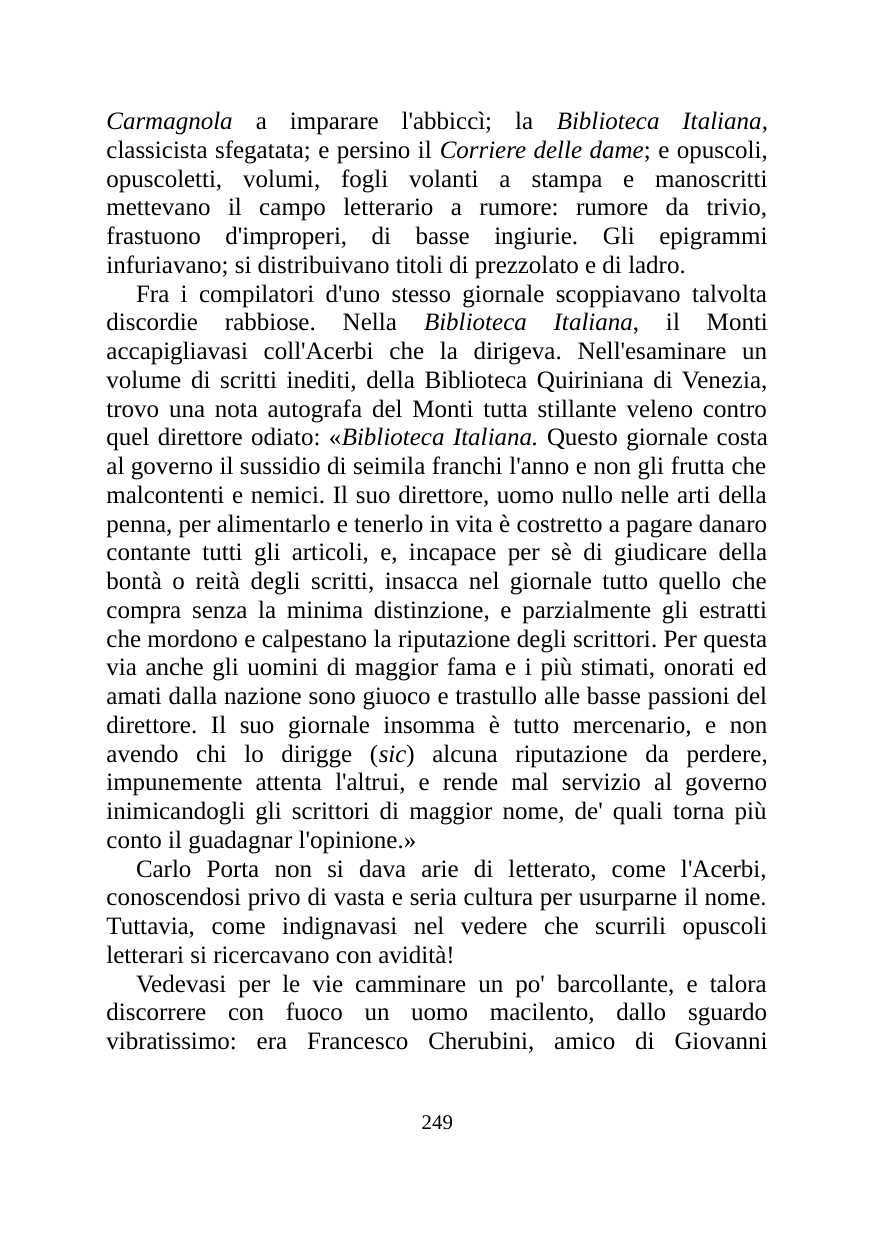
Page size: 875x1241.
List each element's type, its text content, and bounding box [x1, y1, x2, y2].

text Carlo Porta non si dava arie di letterato, come l'Acerbi, conoscendosi privo di vasta e seria cultura per usurparne il nome. Tuttavia, come indignavasi nel vedere che scurrili opuscoli letterari si ricercavano con avidità! [106, 854, 768, 969]
text Vedevasi per le vie camminare un po' barcollante, e talora discorrere con fuoco un uomo macilento, dallo sguardo vibratissimo: era Francesco Cherubini, amico di Giovanni [106, 969, 768, 1055]
text Fra i compilatori d'uno stesso giornale scoppiavano talvolta discordie rabbiose. Nella Biblioteca Italiana, il Monti accapigliavasi coll'Acerbi che la dirigeva. Nell'esaminare un volume di scritti inediti, della Biblioteca Quiriniana di Venezia, trovo una nota autografa del Monti tutta stillante veleno contro quel direttore odiato: «Biblioteca Italiana. Questo giornale costa al governo il sussidio di seimila franchi l'anno e non gli frutta che malcontenti e nemici. Il suo direttore, uomo nullo nelle arti della penna, per alimentarlo e tenerlo in vita è costretto a pagare danaro contante tutti gli articoli, e, incapace per sè di giudicare della bontà o reità degli scritti, insacca nel giornale tutto quello che compra senza la minima distinzione, e parzialmente gli estratti che mordono e calpestano la riputazione degli scrittori. Per questa via anche gli uomini di maggior fama e i più stimati, onorati ed amati dalla nazione sono giuoco e trastullo alle basse passioni del direttore. Il suo giornale insomma è tutto mercenario, e non avendo chi lo dirigge (sic) alcuna riputazione da perdere, impunemente attenta l'altrui, e rende mal servizio al governo inimicandogli gli scrittori di maggior nome, de' quali torna più conto il guadagnar l'opinione.» [106, 279, 768, 854]
text Carmagnola a imparare l'abbiccì; la Biblioteca Italiana, classicista sfegatata; e persino il Corriere delle dame; e opuscoli, opuscoletti, volumi, fogli volanti a stampa e manoscritti mettevano il campo letterario a rumore: rumore da trivio, frastuono d'improperi, di basse ingiurie. Gli epigrammi infuriavano; si distribuivano titoli di prezzolato e di ladro. [106, 106, 768, 279]
